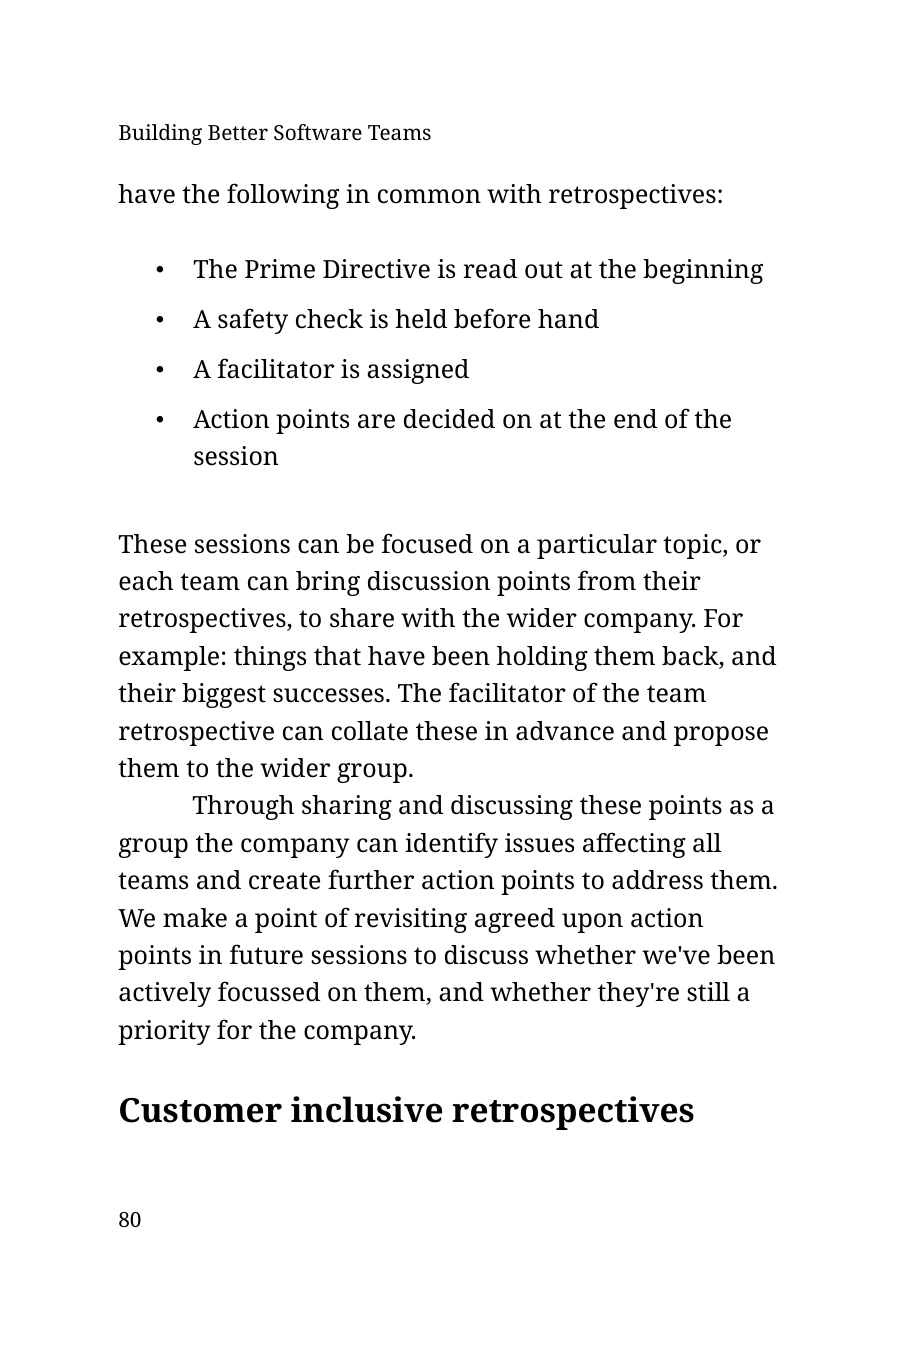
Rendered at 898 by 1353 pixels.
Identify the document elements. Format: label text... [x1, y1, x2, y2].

text These sessions can be focused on a particular topic, or each team can bring discussion points from their retrospectives, to share with the wider company. For example: things that have been holding them back, and their biggest successes. The facilitator of the team retrospective can collate these in advance and propose them to the wider group. [118, 526, 779, 785]
subtitle Customer inclusive retrospectives [118, 1087, 779, 1133]
text have the following in common with retrospectives: [118, 177, 779, 211]
text Through sharing and discussing these points as a group the company can identify issues affecting all teams and create further action points to address them. We make a point of revisiting agreed upon action points in future sessions to discuss whether we've been actively focussed on them, and whether they're still a priority for the company. [118, 788, 779, 1046]
list Action points are decided on at the end of the session [156, 402, 779, 473]
list A facilitator is assigned [156, 352, 779, 386]
list The Prime Directive is read out at the beginning [156, 252, 779, 286]
list A safety check is held before hand [156, 302, 779, 336]
